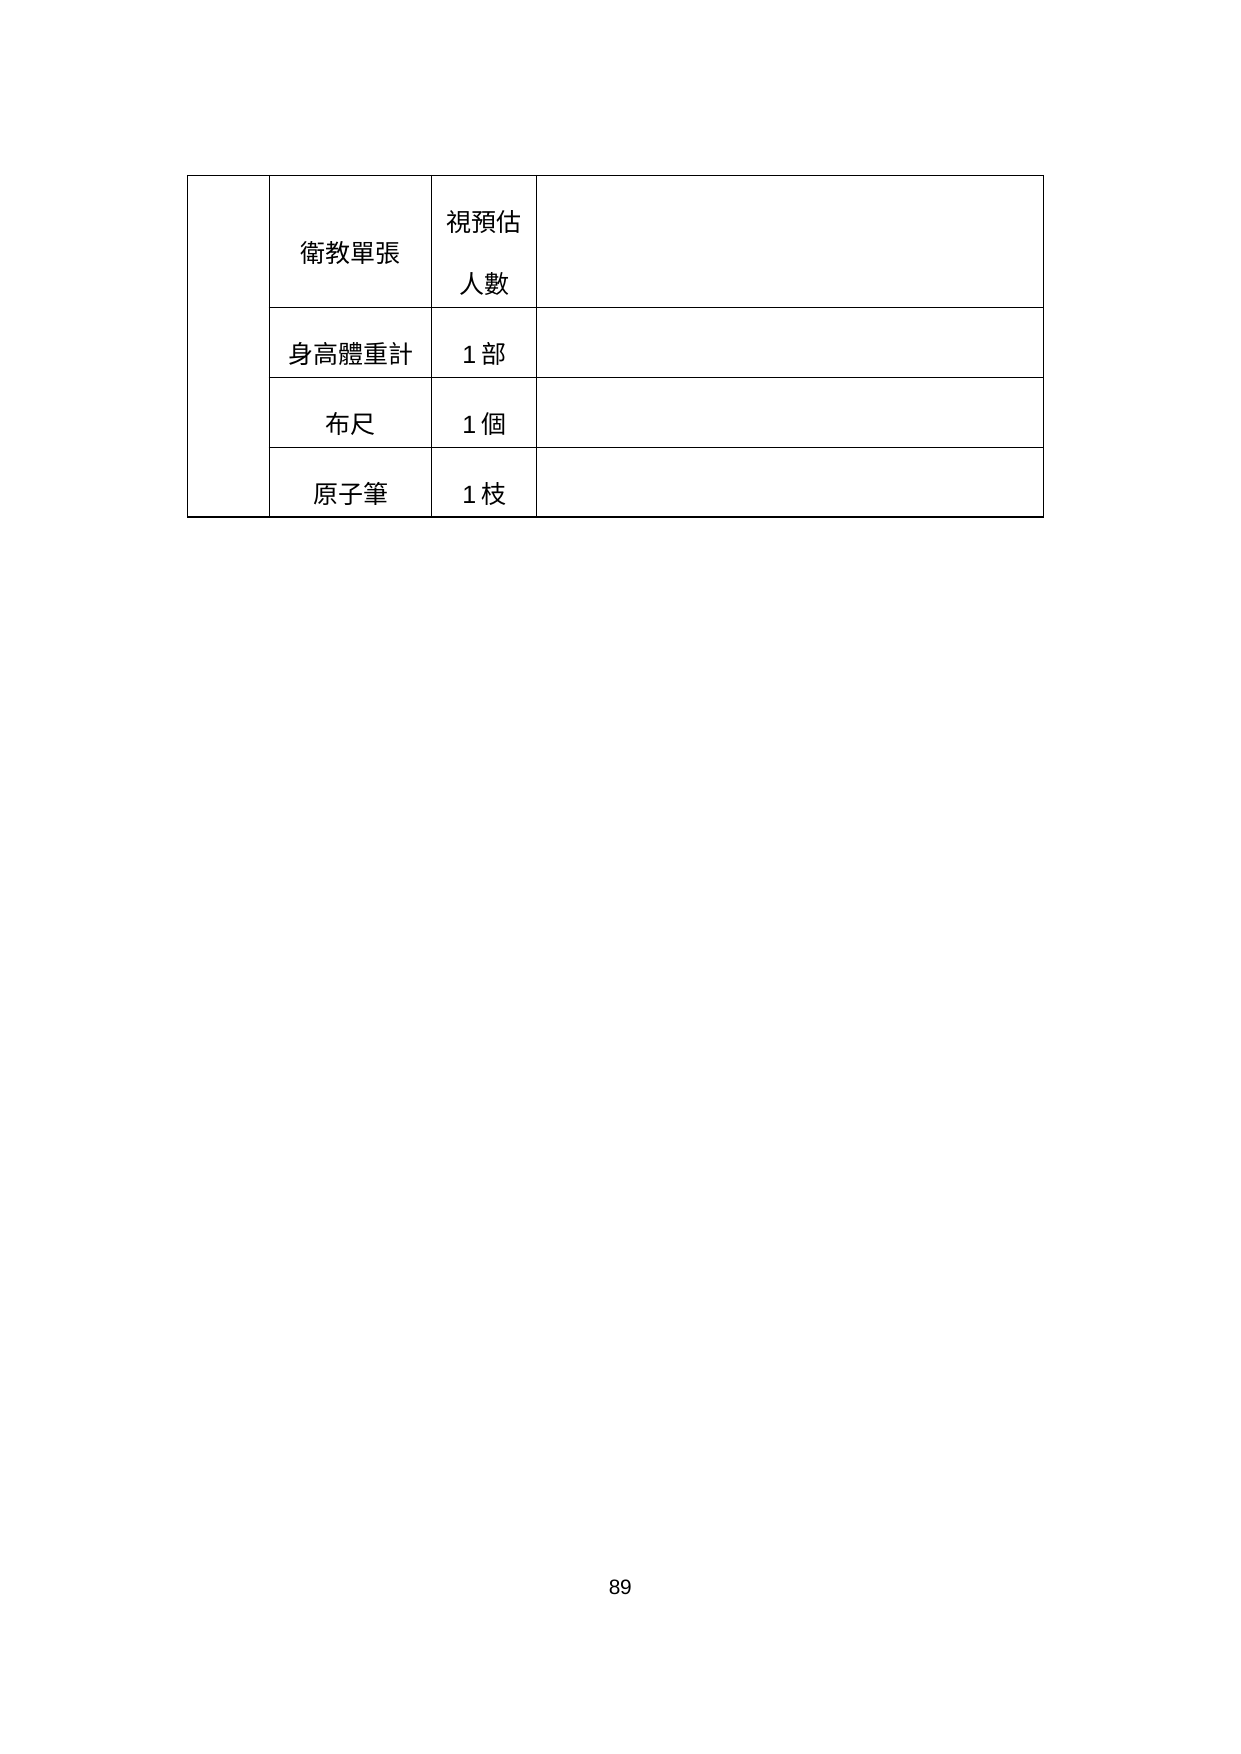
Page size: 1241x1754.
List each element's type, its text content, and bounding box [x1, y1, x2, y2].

table_header [188, 176, 269, 516]
table_cell [537, 308, 1043, 377]
table_cell 布尺 [270, 378, 431, 447]
table_cell [537, 378, 1043, 447]
table_cell 1枝 [432, 448, 536, 516]
table_cell 視預估人數 [432, 176, 536, 307]
table_cell 原子筆 [270, 448, 431, 516]
table_cell [537, 176, 1043, 307]
table_cell 身高體重計 [270, 308, 431, 377]
table_cell [537, 448, 1043, 516]
table_cell 1個 [432, 378, 536, 447]
table_cell 衛教單張 [270, 176, 431, 307]
table_cell 1部 [432, 308, 536, 377]
